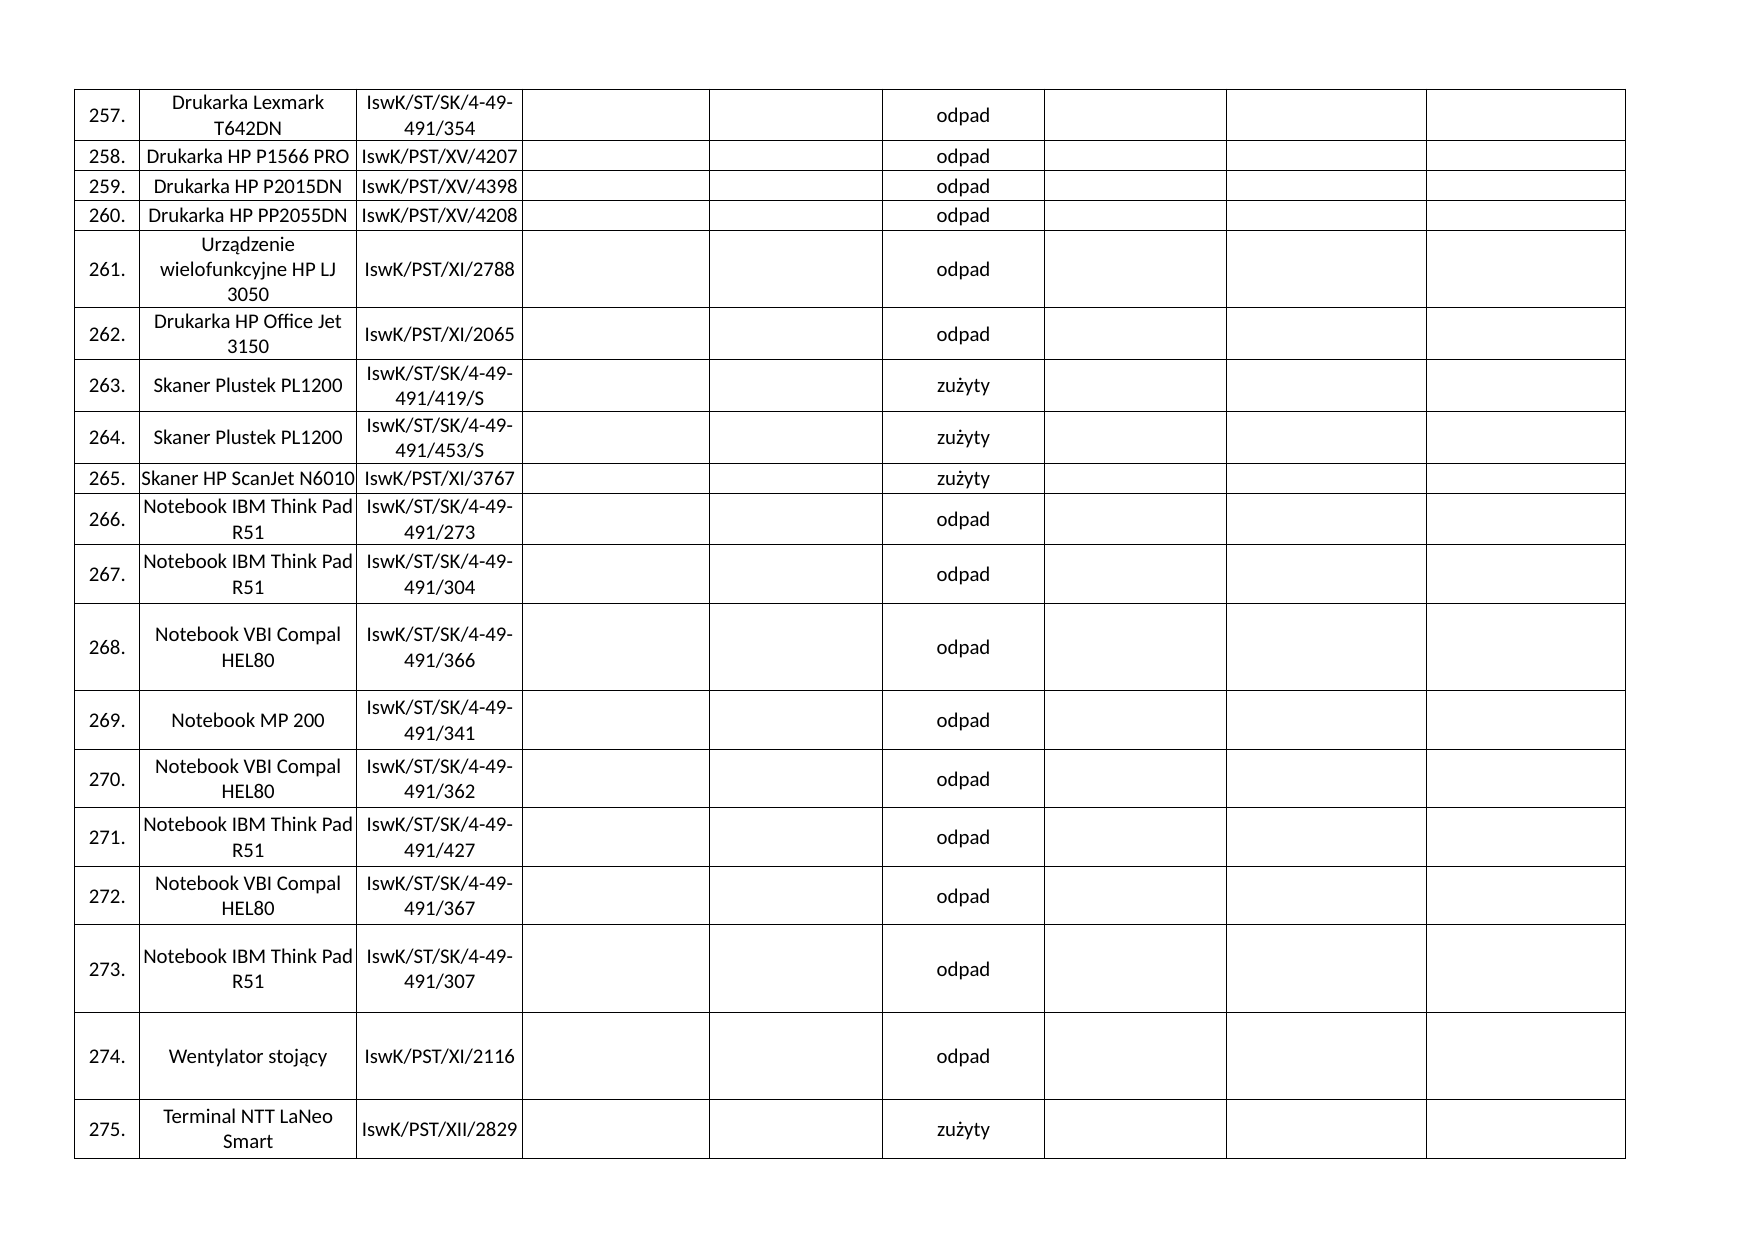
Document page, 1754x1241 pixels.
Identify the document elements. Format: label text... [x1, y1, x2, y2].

table_cell [1227, 925, 1426, 1012]
table_cell Drukarka HP PP2055DN [140, 201, 356, 230]
table_cell odpad [883, 867, 1044, 924]
table_cell [710, 925, 882, 1012]
table_cell [1427, 808, 1625, 866]
table_cell Drukarka Lexmark T642DN [140, 90, 356, 140]
table_cell IswK/ST/SK/4-49-491/362 [357, 750, 522, 807]
table_cell [1045, 545, 1226, 603]
table_cell [1045, 604, 1226, 690]
table_cell IswK/PST/XII/2829 [357, 1100, 522, 1157]
table_cell [523, 90, 709, 140]
table_cell [1427, 171, 1625, 200]
table_cell odpad [883, 494, 1044, 544]
table_cell [1045, 171, 1226, 200]
table_cell [710, 360, 882, 411]
table_cell [1227, 141, 1426, 170]
table_cell 261. [75, 231, 139, 307]
table_cell odpad [883, 1013, 1044, 1099]
table_cell 257. [75, 90, 139, 140]
table_cell 274. [75, 1013, 139, 1099]
table_cell 271. [75, 808, 139, 866]
table_cell [710, 141, 882, 170]
table_cell odpad [883, 750, 1044, 807]
table_cell [1045, 691, 1226, 749]
table_cell Notebook IBM Think Pad R51 [140, 494, 356, 544]
table_cell IswK/PST/XV/4207 [357, 141, 522, 170]
table_cell 270. [75, 750, 139, 807]
table_cell 258. [75, 141, 139, 170]
table_cell [523, 141, 709, 170]
table_cell [710, 545, 882, 603]
table_cell [1227, 171, 1426, 200]
table_cell [1227, 691, 1426, 749]
table_cell [1227, 750, 1426, 807]
table_cell [710, 90, 882, 140]
table_cell [1045, 1013, 1226, 1099]
table_cell [1227, 360, 1426, 411]
table_cell IswK/ST/SK/4-49-491/273 [357, 494, 522, 544]
table_cell 267. [75, 545, 139, 603]
table_cell [710, 1100, 882, 1157]
table_cell 265. [75, 464, 139, 492]
table_cell odpad [883, 545, 1044, 603]
table_cell [710, 1013, 882, 1099]
table_cell [710, 171, 882, 200]
table_cell zużyty [883, 1100, 1044, 1157]
table_cell [1427, 545, 1625, 603]
table_cell [1227, 412, 1426, 463]
table_cell [710, 412, 882, 463]
table_cell [1227, 808, 1426, 866]
table_cell odpad [883, 171, 1044, 200]
table_cell [523, 1100, 709, 1157]
table_cell [523, 545, 709, 603]
table_cell [710, 308, 882, 359]
table_cell [1227, 308, 1426, 359]
table_cell [1227, 494, 1426, 544]
table_cell zużyty [883, 464, 1044, 492]
table_cell [1227, 90, 1426, 140]
table_cell 264. [75, 412, 139, 463]
table_cell Drukarka HP P2015DN [140, 171, 356, 200]
table_cell [1045, 412, 1226, 463]
table_cell [1227, 1013, 1426, 1099]
table_cell 268. [75, 604, 139, 690]
table_cell [710, 231, 882, 307]
table_cell [1427, 925, 1625, 1012]
table_cell 263. [75, 360, 139, 411]
table_cell [523, 808, 709, 866]
table_cell [1427, 750, 1625, 807]
table_cell [1427, 308, 1625, 359]
table_cell [523, 412, 709, 463]
table_cell IswK/ST/SK/4-49-491/304 [357, 545, 522, 603]
table_cell IswK/ST/SK/4-49-491/453/S [357, 412, 522, 463]
table_cell Notebook IBM Think Pad R51 [140, 925, 356, 1012]
table_cell 266. [75, 494, 139, 544]
table_cell [523, 231, 709, 307]
table_cell IswK/ST/SK/4-49-491/307 [357, 925, 522, 1012]
table_cell odpad [883, 604, 1044, 690]
table_cell [1427, 90, 1625, 140]
table_cell [1045, 464, 1226, 492]
table_cell Urządzenie wielofunkcyjne HP LJ 3050 [140, 231, 356, 307]
table_cell [1227, 464, 1426, 492]
table_cell [1045, 231, 1226, 307]
table_cell [710, 604, 882, 690]
table_cell [1045, 308, 1226, 359]
table_cell Notebook VBI Compal HEL80 [140, 750, 356, 807]
table_cell 259. [75, 171, 139, 200]
table_cell IswK/ST/SK/4-49-491/354 [357, 90, 522, 140]
table_cell [1427, 604, 1625, 690]
table_cell [710, 201, 882, 230]
table_cell 275. [75, 1100, 139, 1157]
table_cell [1045, 925, 1226, 1012]
table_cell Skaner Plustek PL1200 [140, 412, 356, 463]
table_cell [1045, 750, 1226, 807]
table_cell IswK/ST/SK/4-49-491/367 [357, 867, 522, 924]
table_cell odpad [883, 201, 1044, 230]
table_cell [1427, 231, 1625, 307]
table_cell Notebook IBM Think Pad R51 [140, 545, 356, 603]
table_cell [1045, 867, 1226, 924]
table_cell [1045, 360, 1226, 411]
table_cell [523, 750, 709, 807]
table_cell [1227, 604, 1426, 690]
table_cell [710, 494, 882, 544]
table_cell IswK/ST/SK/4-49-491/419/S [357, 360, 522, 411]
table_cell IswK/ST/SK/4-49-491/427 [357, 808, 522, 866]
table_cell [523, 360, 709, 411]
table_cell [1227, 1100, 1426, 1157]
table_cell IswK/ST/SK/4-49-491/341 [357, 691, 522, 749]
table_cell zużyty [883, 412, 1044, 463]
table_cell [1227, 201, 1426, 230]
table_cell [1427, 1013, 1625, 1099]
table_cell [523, 604, 709, 690]
table_cell [1427, 1100, 1625, 1157]
table_cell Notebook VBI Compal HEL80 [140, 604, 356, 690]
table_cell IswK/PST/XI/2065 [357, 308, 522, 359]
table_cell [1427, 360, 1625, 411]
table_cell 272. [75, 867, 139, 924]
table_cell [1427, 464, 1625, 492]
table_cell [1045, 141, 1226, 170]
table_cell [1045, 808, 1226, 866]
table_cell IswK/PST/XI/2788 [357, 231, 522, 307]
table_cell [710, 750, 882, 807]
table_cell Wentylator stojący [140, 1013, 356, 1099]
table_cell Skaner Plustek PL1200 [140, 360, 356, 411]
table_cell IswK/ST/SK/4-49-491/366 [357, 604, 522, 690]
table_cell Terminal NTT LaNeo Smart [140, 1100, 356, 1157]
table_cell 262. [75, 308, 139, 359]
table_cell [523, 691, 709, 749]
table_cell Skaner HP ScanJet N6010 [140, 464, 356, 492]
table_cell Drukarka HP Office Jet 3150 [140, 308, 356, 359]
table_cell odpad [883, 231, 1044, 307]
table_cell odpad [883, 925, 1044, 1012]
table_cell [1427, 412, 1625, 463]
table_cell Notebook VBI Compal HEL80 [140, 867, 356, 924]
table_cell IswK/PST/XV/4208 [357, 201, 522, 230]
table_cell [523, 171, 709, 200]
table_cell Notebook MP 200 [140, 691, 356, 749]
table_cell odpad [883, 308, 1044, 359]
table_cell [1227, 545, 1426, 603]
table_cell 273. [75, 925, 139, 1012]
table_cell odpad [883, 141, 1044, 170]
table_cell [523, 1013, 709, 1099]
table_cell odpad [883, 691, 1044, 749]
table_cell [710, 808, 882, 866]
table_cell IswK/PST/XI/3767 [357, 464, 522, 492]
table_cell Drukarka HP P1566 PRO [140, 141, 356, 170]
table_cell 260. [75, 201, 139, 230]
table_cell [523, 308, 709, 359]
table_cell 269. [75, 691, 139, 749]
table_cell [1045, 201, 1226, 230]
table_cell Notebook IBM Think Pad R51 [140, 808, 356, 866]
table_cell [710, 464, 882, 492]
table_cell [1427, 141, 1625, 170]
table_cell IswK/PST/XV/4398 [357, 171, 522, 200]
table_cell [523, 464, 709, 492]
table_cell [1427, 494, 1625, 544]
table_cell [710, 867, 882, 924]
table_cell [523, 494, 709, 544]
table_cell [523, 201, 709, 230]
table_cell [1427, 867, 1625, 924]
table_cell odpad [883, 90, 1044, 140]
table_cell [1045, 494, 1226, 544]
table_cell [1227, 867, 1426, 924]
table_cell [1227, 231, 1426, 307]
table_cell odpad [883, 808, 1044, 866]
table_cell [523, 867, 709, 924]
table_cell [1045, 1100, 1226, 1157]
table_cell IswK/PST/XI/2116 [357, 1013, 522, 1099]
table_cell [523, 925, 709, 1012]
table_cell [710, 691, 882, 749]
table_cell zużyty [883, 360, 1044, 411]
table_cell [1427, 201, 1625, 230]
table_cell [1427, 691, 1625, 749]
table_cell [1045, 90, 1226, 140]
